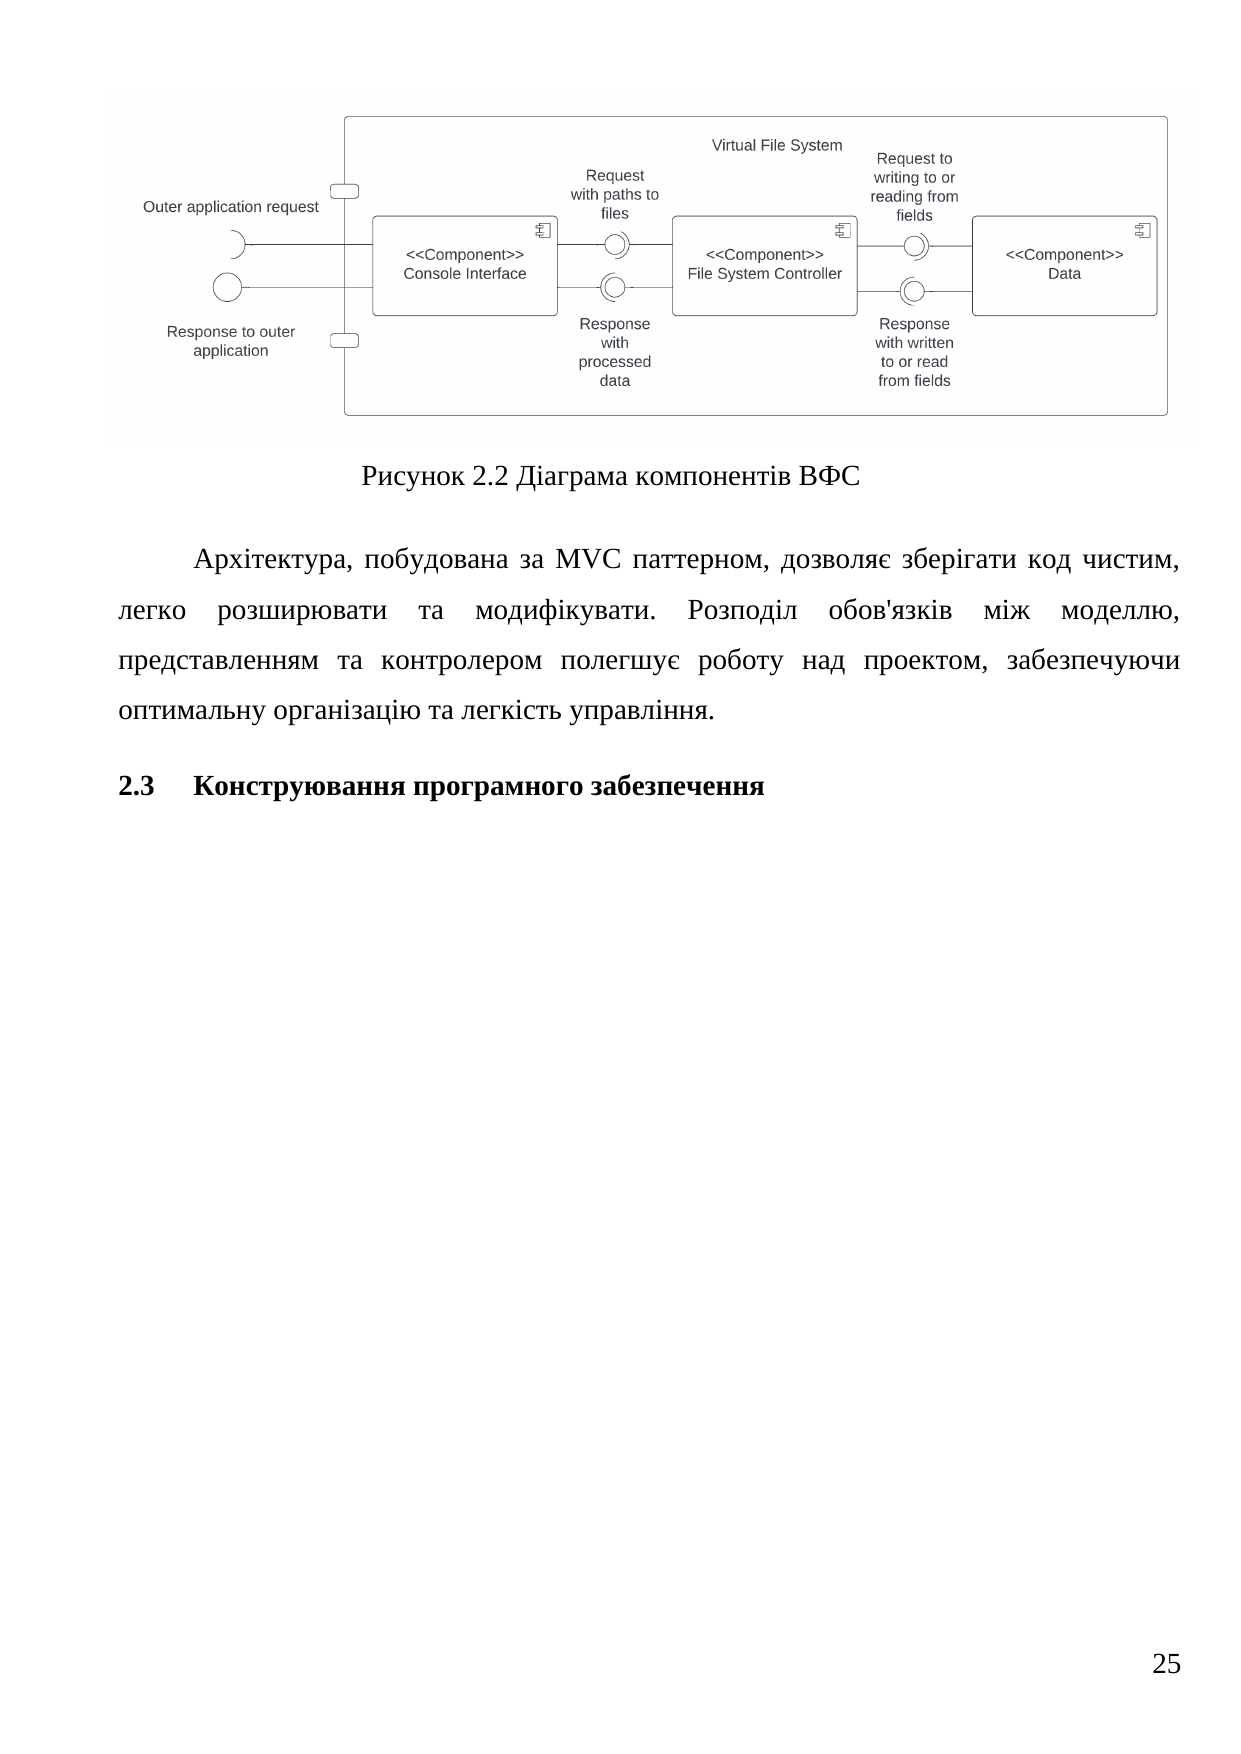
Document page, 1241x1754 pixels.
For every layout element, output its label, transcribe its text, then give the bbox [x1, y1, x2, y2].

subtitle Конструювання програмного забезпечення [118, 768, 1181, 801]
text Архітектура, побудована за MVC паттерном, дозволяє зберігати код чистим, легко розширювати та модифікувати. Розподіл обов'язків між моделлю, представленням та контролером полегшує роботу над проектом, забезпечуючи оптимальну організацію та легкість управління. [118, 541, 1181, 726]
picture [103, 88, 1196, 444]
list Діаграма компонентів ВФС [118, 444, 1181, 491]
